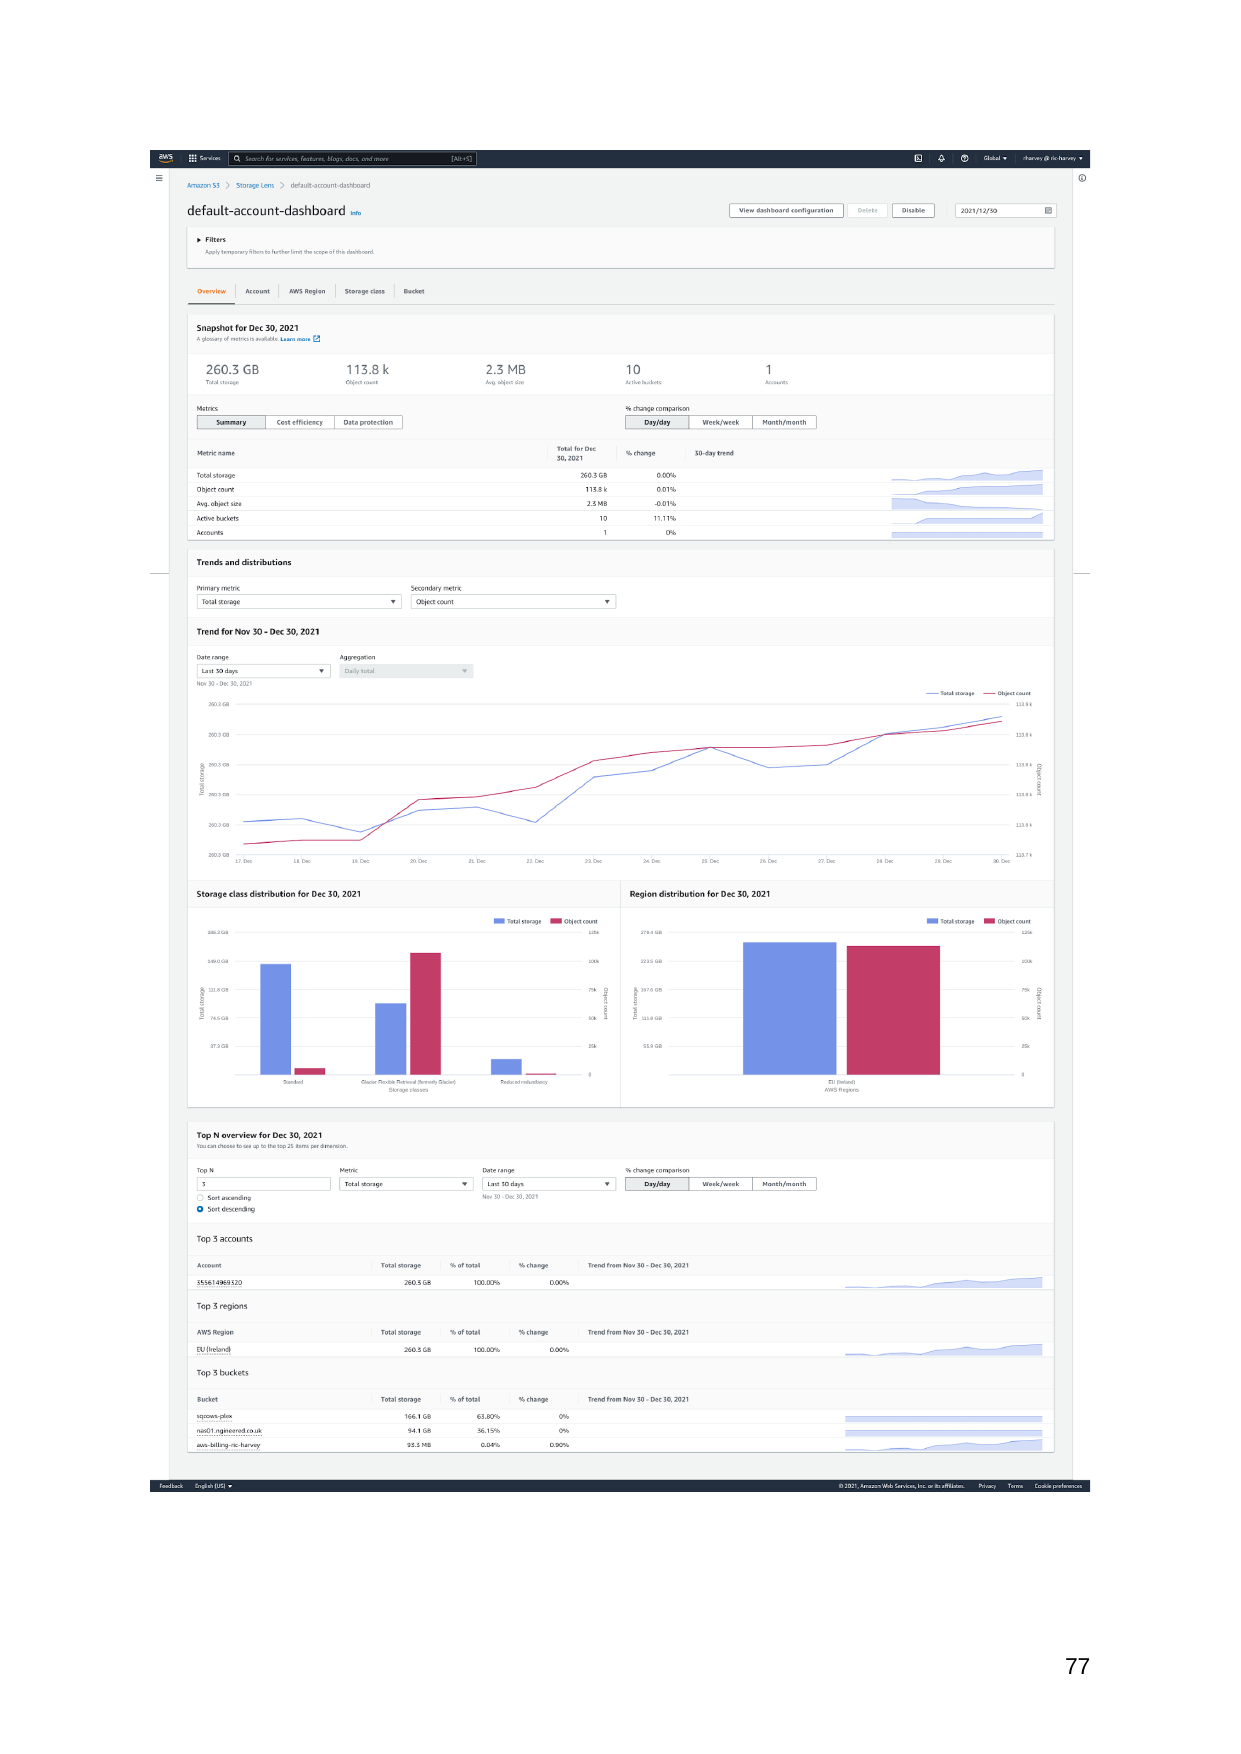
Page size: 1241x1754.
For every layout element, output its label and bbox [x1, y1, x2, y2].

picture [150, 150, 1091, 1492]
